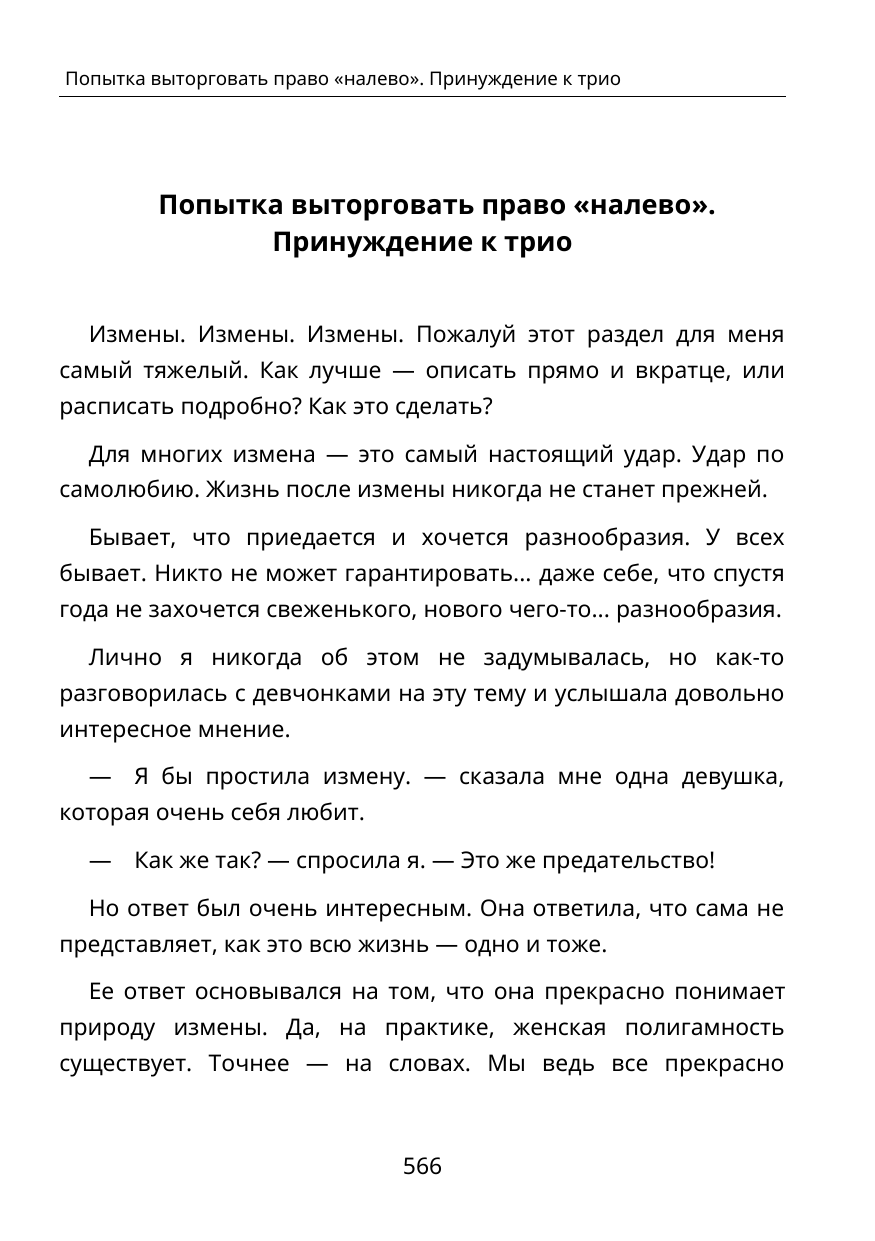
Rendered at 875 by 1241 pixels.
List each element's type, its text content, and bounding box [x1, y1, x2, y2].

list Как же так? — спросила я. — Это же предательство! [59, 844, 786, 875]
list Я бы простила измену. — сказала мне одна девушка, которая очень себя любит. [59, 760, 786, 827]
text Лично я никогда об этом не задумывалась, но как-то разговорилась с девчонками на эту тему и услышала довольно интересное мнение. [59, 641, 786, 744]
subtitle Попытка выторговать право «налево». Принуждение к трио [59, 185, 786, 259]
text Ее ответ основывался на том, что она прекра­сно понимает природу измены. Да, на практике, женская полигамность существует. Точнее — на словах. Мы ведь все прекрасно [59, 975, 786, 1078]
text Но ответ был очень интересным. Она ответила, что сама не представляет, как это всю жизнь — одно и тоже. [59, 892, 786, 959]
text Для многих измена — это самый настоящий удар. Удар по самолюбию. Жизнь после измены никогда не станет прежней. [59, 437, 786, 505]
text Бывает, что приедается и хочется разнообразия. У всех бывает. Никто не может гарантировать... даже себе, что спустя года не захочется свеженького, нового чего-то... разнообразия. [59, 521, 786, 624]
text Измены. Измены. Измены. Пожалуй этот раздел для меня самый тяжелый. Как лучше — описать прямо и вкратце, или расписать подробно? Как это сделать? [59, 318, 786, 421]
